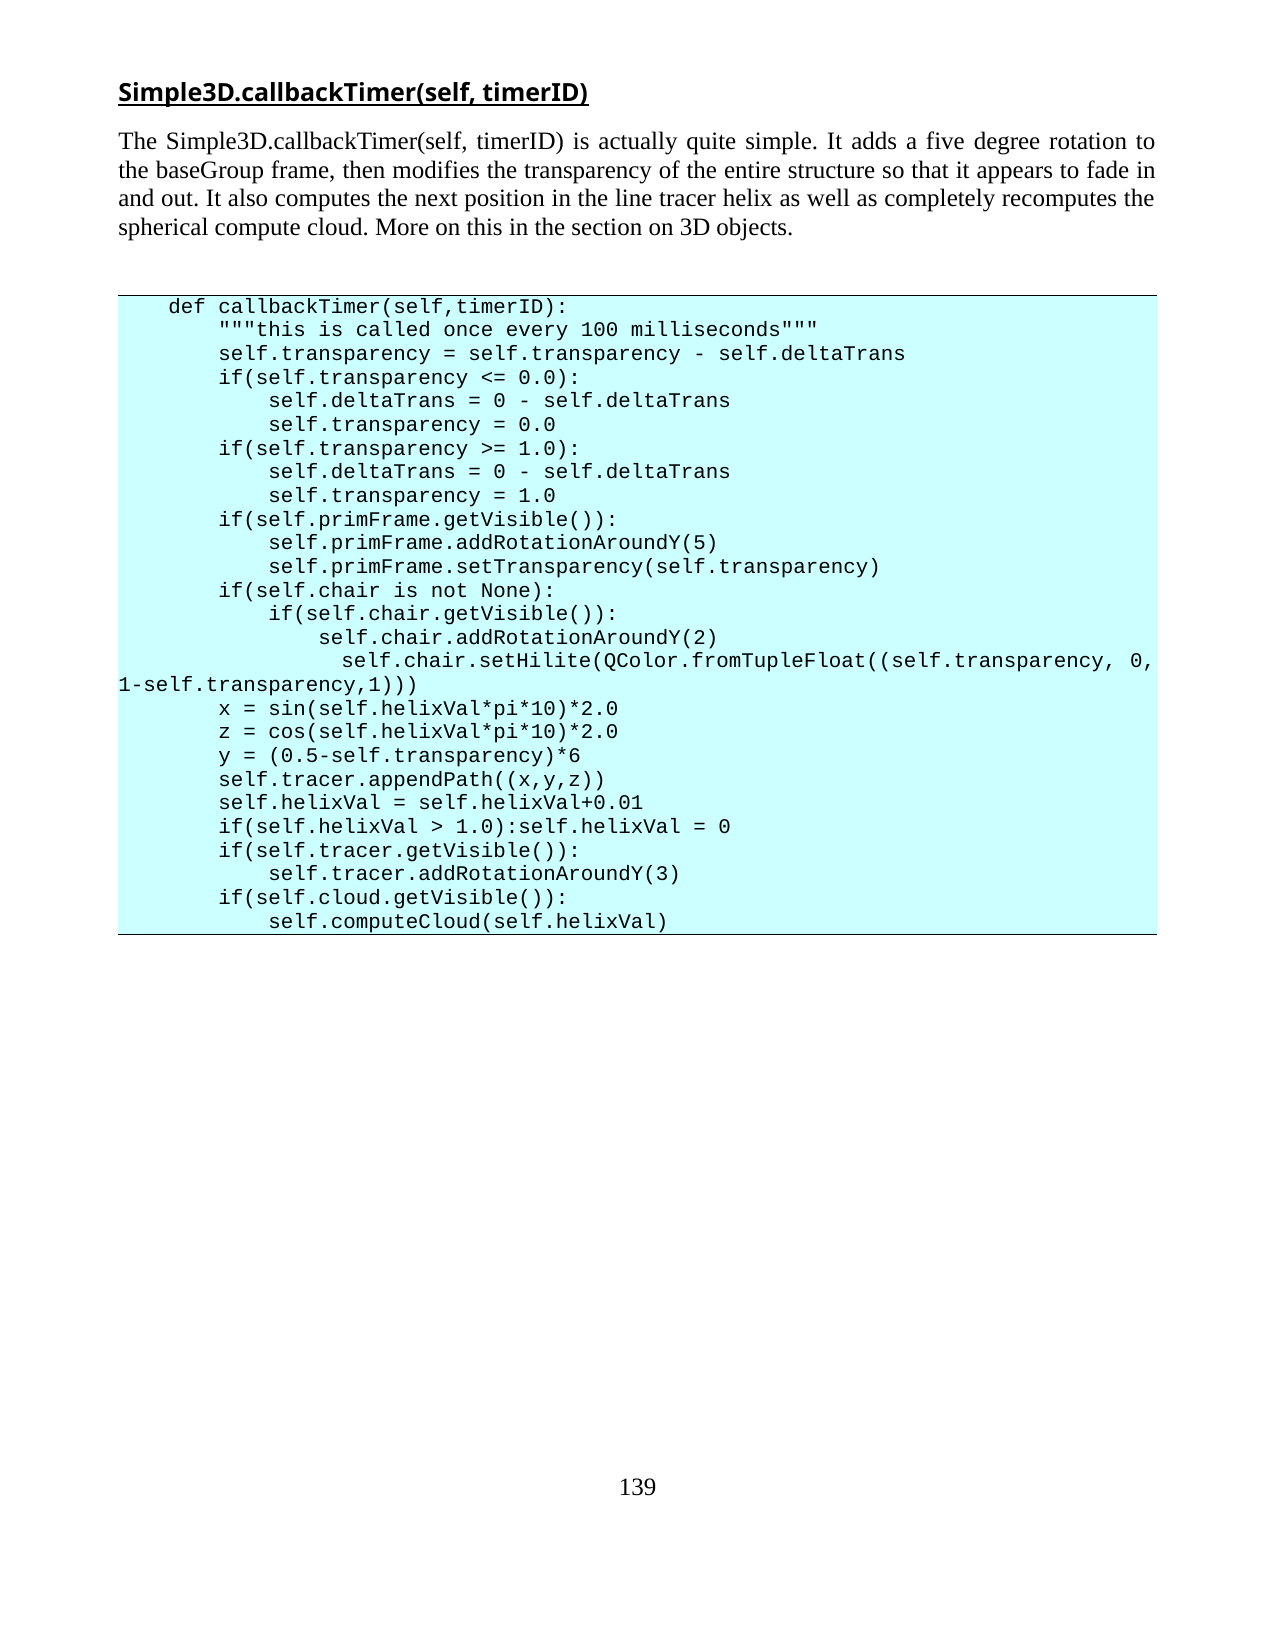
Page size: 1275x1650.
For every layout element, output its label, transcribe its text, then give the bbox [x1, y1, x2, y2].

text """this is called once every 100 milliseconds""" [118, 319, 1157, 343]
text self.transparency = self.transparency - self.deltaTrans [118, 343, 1157, 367]
text self.helixVal = self.helixVal+0.01 [118, 792, 1157, 816]
text if(self.primFrame.getVisible()): [118, 509, 1157, 532]
text if(self.transparency <= 0.0): [118, 367, 1157, 390]
text self.primFrame.addRotationAroundY(5) [118, 532, 1157, 556]
text def callbackTimer(self,timerID): [118, 296, 1157, 319]
text if(self.transparency >= 1.0): [118, 438, 1157, 461]
title Simple3D.callbackTimer(self, timerID) [118, 75, 1157, 109]
text self.transparency = 1.0 [118, 485, 1157, 509]
text if(self.tracer.getVisible()): [118, 840, 1157, 863]
text if(self.cloud.getVisible()): [118, 887, 1157, 909]
text self.deltaTrans = 0 - self.deltaTrans [118, 390, 1157, 414]
text self.tracer.appendPath((x,y,z)) [118, 769, 1157, 792]
text self.chair.setHilite(QColor.fromTupleFloat((self.transparency, 0, 1-self.transparency,1))) [118, 651, 1157, 698]
text self.transparency = 0.0 [118, 414, 1157, 438]
text self.deltaTrans = 0 - self.deltaTrans [118, 461, 1157, 485]
text if(self.chair.getVisible()): [118, 603, 1157, 627]
text self.chair.addRotationAroundY(2) [118, 627, 1157, 651]
text if(self.helixVal > 1.0):self.helixVal = 0 [118, 816, 1157, 840]
text self.tracer.addRotationAroundY(3) [118, 863, 1157, 887]
text x = sin(self.helixVal*pi*10)*2.0 [118, 698, 1157, 721]
text self.primFrame.setTransparency(self.transparency) [118, 556, 1157, 579]
text if(self.chair is not None): [118, 579, 1157, 603]
text y = (0.5-self.transparency)*6 [118, 745, 1157, 769]
text The Simple3D.callbackTimer(self, timerID) is actually quite simple. It adds a five degree rotation to the baseGroup frame, then modifies the transparency of the entire structure so that it appears to fade in and out. It also computes the next position in the line tracer helix as well as completely recomputes the spherical compute cloud. More on this in the section on 3D objects. [118, 126, 1157, 241]
text z = cos(self.helixVal*pi*10)*2.0 [118, 721, 1157, 745]
text self.computeCloud(self.helixVal) [118, 909, 1157, 934]
